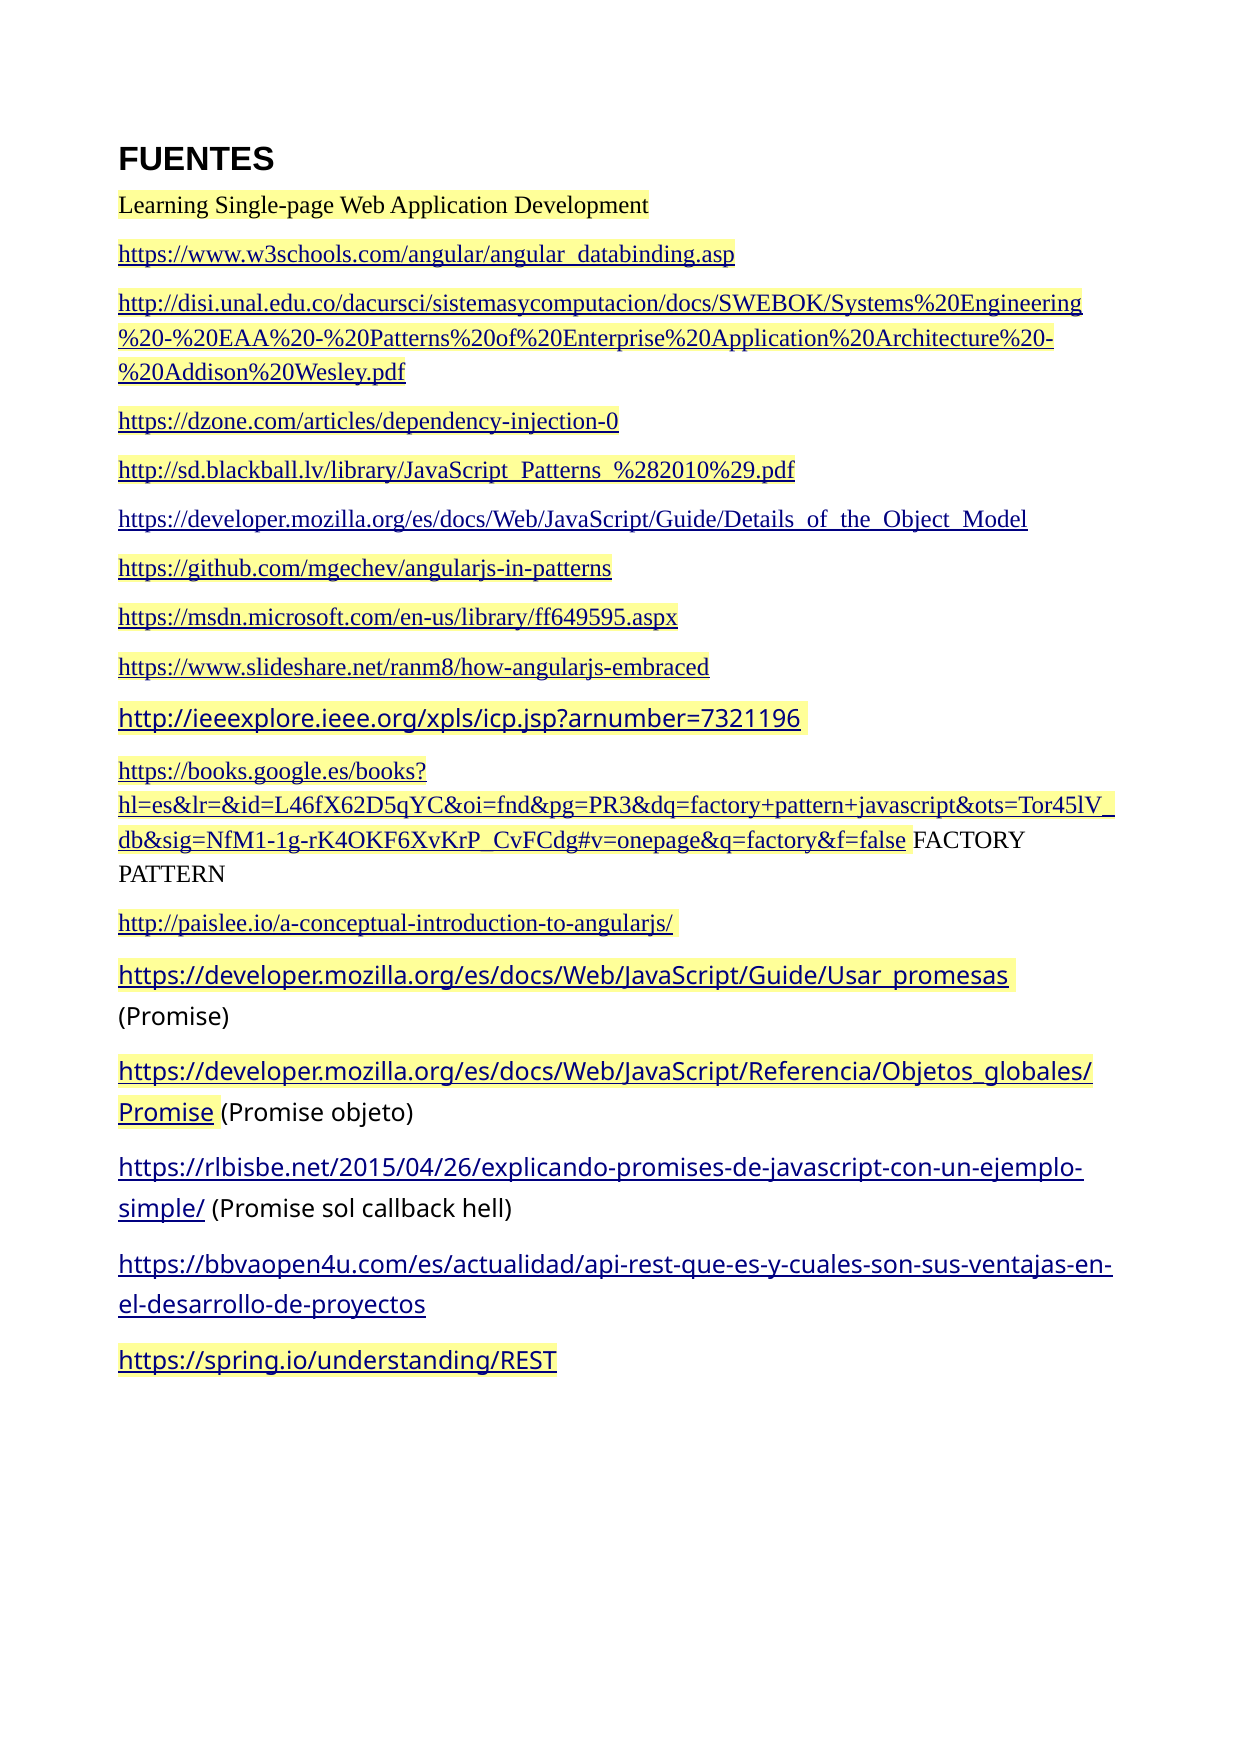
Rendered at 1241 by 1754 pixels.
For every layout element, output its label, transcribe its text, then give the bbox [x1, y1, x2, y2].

text Learning Single-page Web Application Development [118, 190, 1122, 219]
text https://developer.mozilla.org/es/docs/Web/JavaScript/Guide/Details_of_the_Object_Model [118, 504, 1122, 533]
text https://rlbisbe.net/2015/04/26/explicando-promises-de-javascript-con-un-ejemplo-simple/ (Promise sol callback hell) [118, 1150, 1122, 1225]
text http://sd.blackball.lv/library/JavaScript_Patterns_%282010%29.pdf [118, 455, 1122, 484]
text http://ieeexplore.ieee.org/xpls/icp.jsp?arnumber=7321196 [118, 701, 1122, 735]
text https://www.w3schools.com/angular/angular_databinding.asp [118, 239, 1122, 268]
text https://developer.mozilla.org/es/docs/Web/JavaScript/Referencia/Objetos_globales/Promise (Promise objeto) [118, 1054, 1122, 1129]
text http://disi.unal.edu.co/dacursci/sistemasycomputacion/docs/SWEBOK/Systems%20Engineering%20-%20EAA%20-%20Patterns%20of%20Enterprise%20Application%20Architecture%20-%20Addison%20Wesley.pdf [118, 288, 1122, 386]
text http://paislee.io/a-conceptual-introduction-to-angularjs/ [118, 908, 1122, 937]
text https://dzone.com/articles/dependency-injection-0 [118, 406, 1122, 435]
text https://msdn.microsoft.com/en-us/library/ff649595.aspx [118, 602, 1122, 631]
text https://www.slideshare.net/ranm8/how-angularjs-embraced [118, 652, 1122, 680]
subtitle FUENTES [118, 139, 1122, 178]
text https://books.google.es/books?hl=es&lr=&id=L46fX62D5qYC&oi=fnd&pg=PR3&dq=factory+pattern+javascript&ots=Tor45lV_db&sig=NfM1-1g-rK4OKF6XvKrP_CvFCdg#v=onepage&q=factory&f=false FACTORY PATTERN [118, 756, 1122, 888]
text https://bbvaopen4u.com/es/actualidad/api-rest-que-es-y-cuales-son-sus-ventajas-en-el-desarrollo-de-proyectos [118, 1246, 1122, 1321]
text https://spring.io/understanding/REST [118, 1343, 1122, 1377]
text https://developer.mozilla.org/es/docs/Web/JavaScript/Guide/Usar_promesas (Promise) [118, 958, 1122, 1032]
text https://github.com/mgechev/angularjs-in-patterns [118, 553, 1122, 582]
